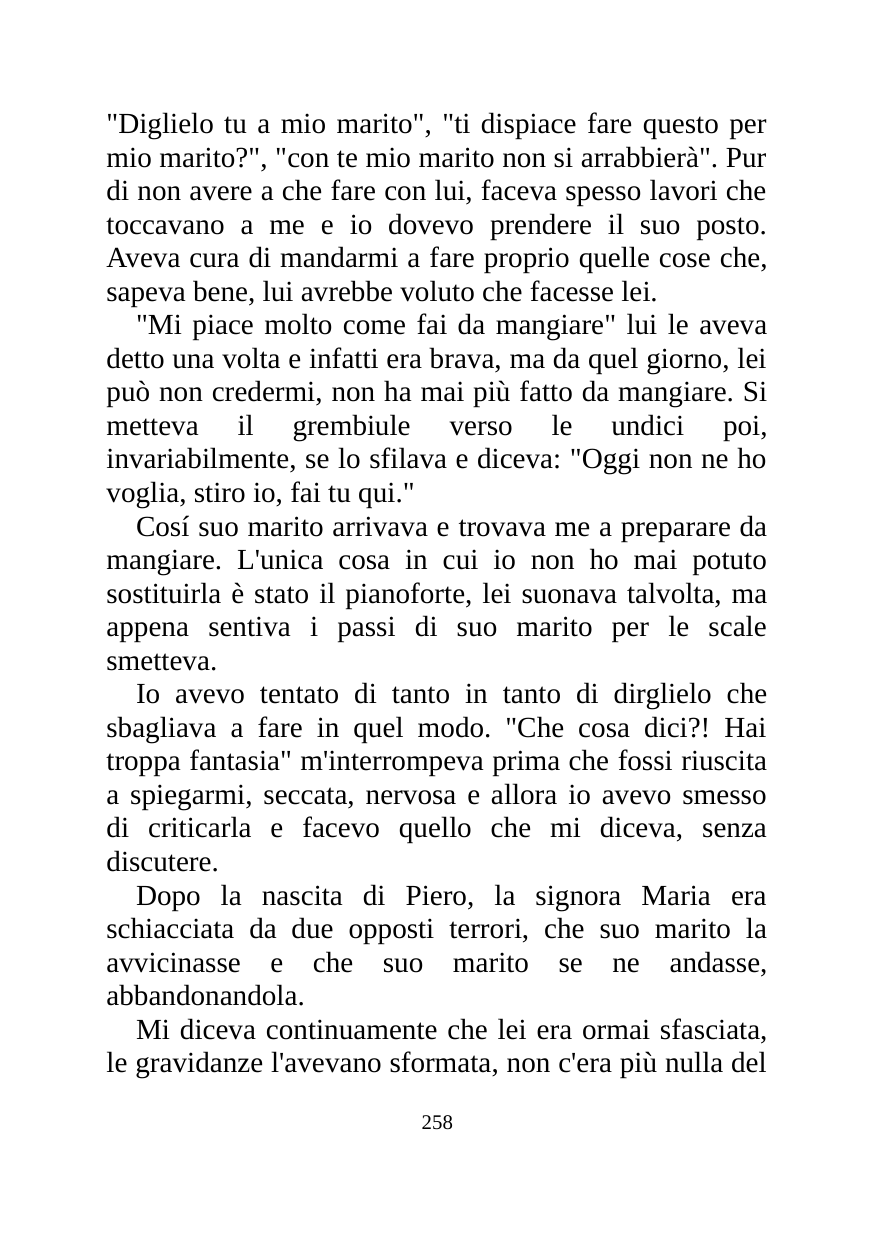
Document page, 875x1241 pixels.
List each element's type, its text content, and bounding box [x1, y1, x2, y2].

text "Diglielo tu a mio marito", "ti dispiace fare questo per mio marito?", "con te mio marito non si arrabbierà". Pur di non avere a che fare con lui, faceva spesso lavori che toccavano a me e io dovevo prendere il suo posto. Aveva cura di mandarmi a fare proprio quelle cose che, sapeva bene, lui avrebbe voluto che facesse lei. [106, 106, 768, 307]
text Dopo la nascita di Piero, la signora Maria era schiacciata da due opposti terrori, che suo marito la avvicinasse e che suo marito se ne andasse, abbandonandola. [106, 878, 768, 1012]
text Io avevo tentato di tanto in tanto di dirglielo che sbagliava a fare in quel modo. "Che cosa dici?! Hai troppa fantasia" m'interrompeva prima che fossi riuscita a spiegarmi, seccata, nervosa e allora io avevo smesso di criticarla e facevo quello che mi diceva, senza discutere. [106, 676, 768, 878]
text "Mi piace molto come fai da mangiare" lui le aveva detto una volta e infatti era brava, ma da quel giorno, lei può non credermi, non ha mai più fatto da mangiare. Si metteva il grembiule verso le undici poi, invariabilmente, se lo sfilava e diceva: "Oggi non ne ho voglia, stiro io, fai tu qui." [106, 307, 768, 509]
text Mi diceva continuamente che lei era ormai sfasciata, le gravidanze l'avevano sformata, non c'era più nulla del [106, 1012, 768, 1079]
text Cosí suo marito arrivava e trovava me a preparare da mangiare. L'unica cosa in cui io non ho mai potuto sostituirla è stato il pianoforte, lei suonava talvolta, ma appena sentiva i passi di suo marito per le scale smetteva. [106, 509, 768, 676]
